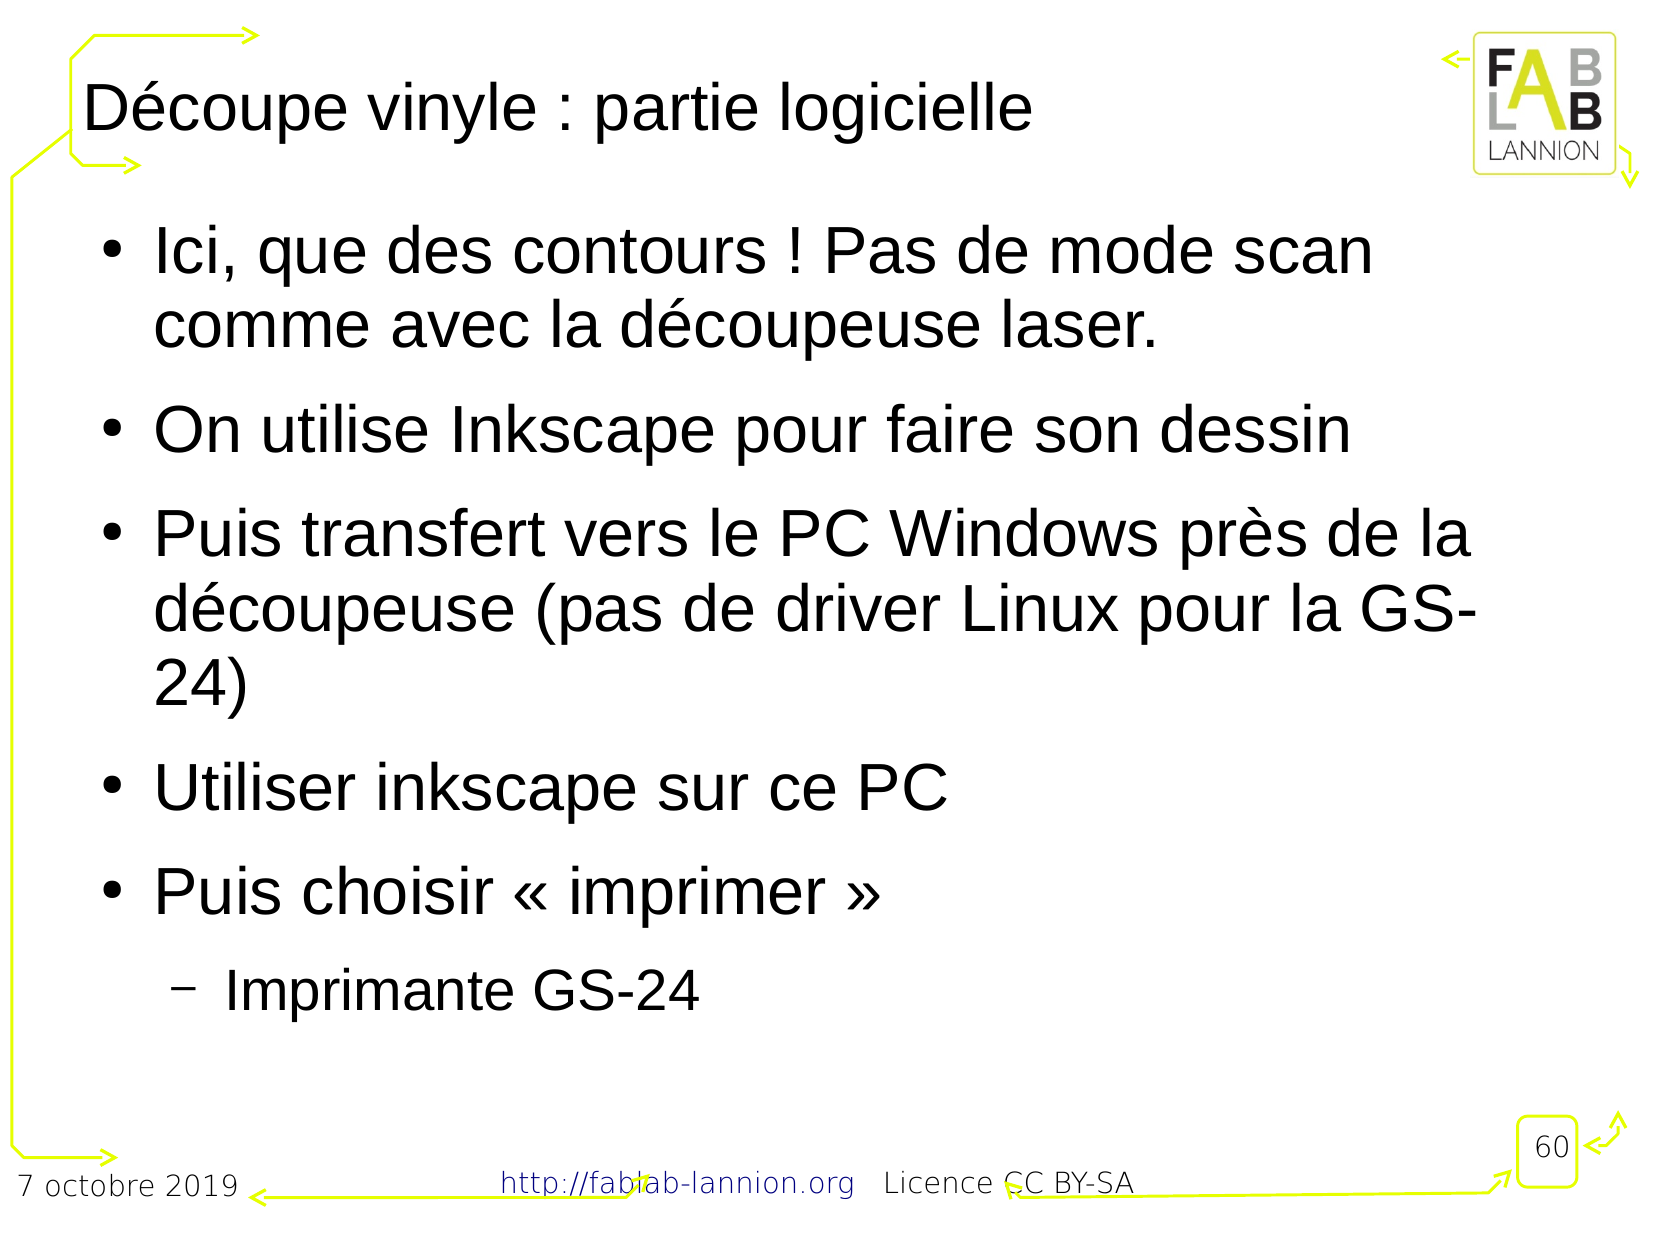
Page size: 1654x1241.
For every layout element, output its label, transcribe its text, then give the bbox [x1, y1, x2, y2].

title Découpe vinyle : partie logicielle [82, 49, 1441, 166]
list Ici, que des contours ! Pas de mode scan comme avec la découpeuse laser. On utilise Inkscape pour faire son dessin Puis transfert vers le PC Windows près de la découpeuse (pas de driver Linux pour la GS-24) Utiliser inkscape sur ce PC Puis choisir « imprimer » Imprimante GS-24 [82, 212, 1571, 932]
picture [1470, 29, 1619, 178]
